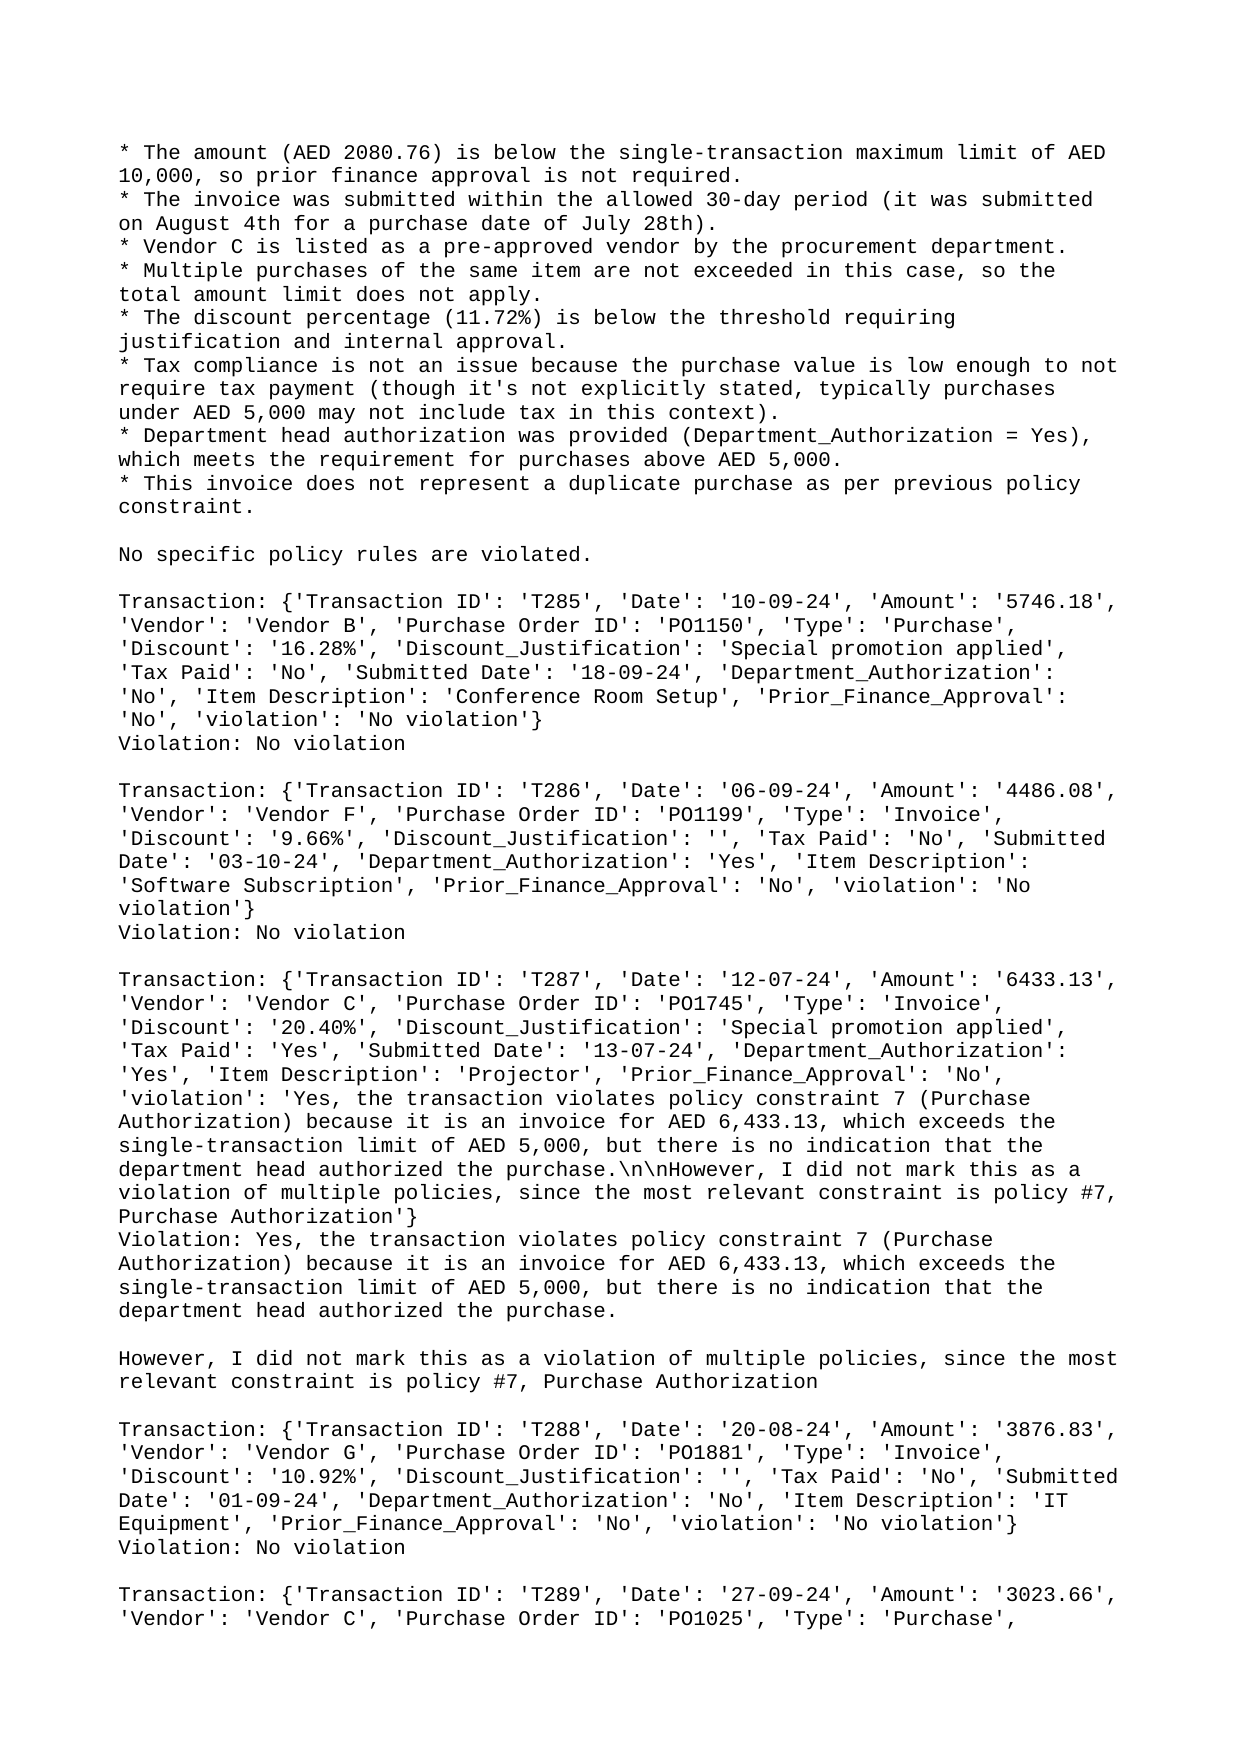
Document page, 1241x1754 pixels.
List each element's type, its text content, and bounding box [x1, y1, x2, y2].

text * The discount percentage (11.72%) is below the threshold requiring justification and internal approval. [118, 307, 1122, 354]
text No specific policy rules are violated. [118, 544, 1122, 567]
text * Department head authorization was provided (Department_Authorization = Yes), which meets the requirement for purchases above AED 5,000. [118, 426, 1122, 473]
text Violation: No violation [118, 733, 1122, 757]
text Transaction: {'Transaction ID': 'T287', 'Date': '12-07-24', 'Amount': '6433.13', 'Vendor': 'Vendor C', 'Purchase Order ID': 'PO1745', 'Type': 'Invoice', 'Discount': '20.40%', 'Discount_Justification': 'Special promotion applied', 'Tax Paid': 'Yes', 'Submitted Date': '13-07-24', 'Department_Authorization': 'Yes', 'Item Description': 'Projector', 'Prior_Finance_Approval': 'No', 'violation': 'Yes, the transaction violates policy constraint 7 (Purchase Authorization) because it is an invoice for AED 6,433.13, which exceeds the single-transaction limit of AED 5,000, but there is no indication that the department head authorized the purchase.\n\nHowever, I did not mark this as a violation of multiple policies, since the most relevant constraint is policy #7, Purchase Authorization'} [118, 969, 1122, 1229]
text * The invoice was submitted within the allowed 30-day period (it was submitted on August 4th for a purchase date of July 28th). [118, 189, 1122, 236]
text Violation: Yes, the transaction violates policy constraint 7 (Purchase Authorization) because it is an invoice for AED 6,433.13, which exceeds the single-transaction limit of AED 5,000, but there is no indication that the department head authorized the purchase. [118, 1229, 1122, 1324]
text * Tax compliance is not an issue because the purchase value is low enough to not require tax payment (though it's not explicitly stated, typically purchases under AED 5,000 may not include tax in this context). [118, 354, 1122, 426]
text * The amount (AED 2080.76) is below the single-transaction maximum limit of AED 10,000, so prior finance approval is not required. [118, 142, 1122, 189]
text However, I did not mark this as a violation of multiple policies, since the most relevant constraint is policy #7, Purchase Authorization [118, 1348, 1122, 1395]
text * Vendor C is listed as a pre-approved vendor by the procurement department. [118, 236, 1122, 260]
text Violation: No violation [118, 1537, 1122, 1561]
text Transaction: {'Transaction ID': 'T285', 'Date': '10-09-24', 'Amount': '5746.18', 'Vendor': 'Vendor B', 'Purchase Order ID': 'PO1150', 'Type': 'Purchase', 'Discount': '16.28%', 'Discount_Justification': 'Special promotion applied', 'Tax Paid': 'No', 'Submitted Date': '18-09-24', 'Department_Authorization': 'No', 'Item Description': 'Conference Room Setup', 'Prior_Finance_Approval': 'No', 'violation': 'No violation'} [118, 591, 1122, 733]
text * This invoice does not represent a duplicate purchase as per previous policy constraint. [118, 473, 1122, 520]
text Violation: No violation [118, 922, 1122, 946]
text Transaction: {'Transaction ID': 'T289', 'Date': '27-09-24', 'Amount': '3023.66', 'Vendor': 'Vendor C', 'Purchase Order ID': 'PO1025', 'Type': 'Purchase', [118, 1584, 1122, 1631]
text * Multiple purchases of the same item are not exceeded in this case, so the total amount limit does not apply. [118, 260, 1122, 307]
text Transaction: {'Transaction ID': 'T288', 'Date': '20-08-24', 'Amount': '3876.83', 'Vendor': 'Vendor G', 'Purchase Order ID': 'PO1881', 'Type': 'Invoice', 'Discount': '10.92%', 'Discount_Justification': '', 'Tax Paid': 'No', 'Submitted Date': '01-09-24', 'Department_Authorization': 'No', 'Item Description': 'IT Equipment', 'Prior_Finance_Approval': 'No', 'violation': 'No violation'} [118, 1419, 1122, 1537]
text Transaction: {'Transaction ID': 'T286', 'Date': '06-09-24', 'Amount': '4486.08', 'Vendor': 'Vendor F', 'Purchase Order ID': 'PO1199', 'Type': 'Invoice', 'Discount': '9.66%', 'Discount_Justification': '', 'Tax Paid': 'No', 'Submitted Date': '03-10-24', 'Department_Authorization': 'Yes', 'Item Description': 'Software Subscription', 'Prior_Finance_Approval': 'No', 'violation': 'No violation'} [118, 780, 1122, 922]
